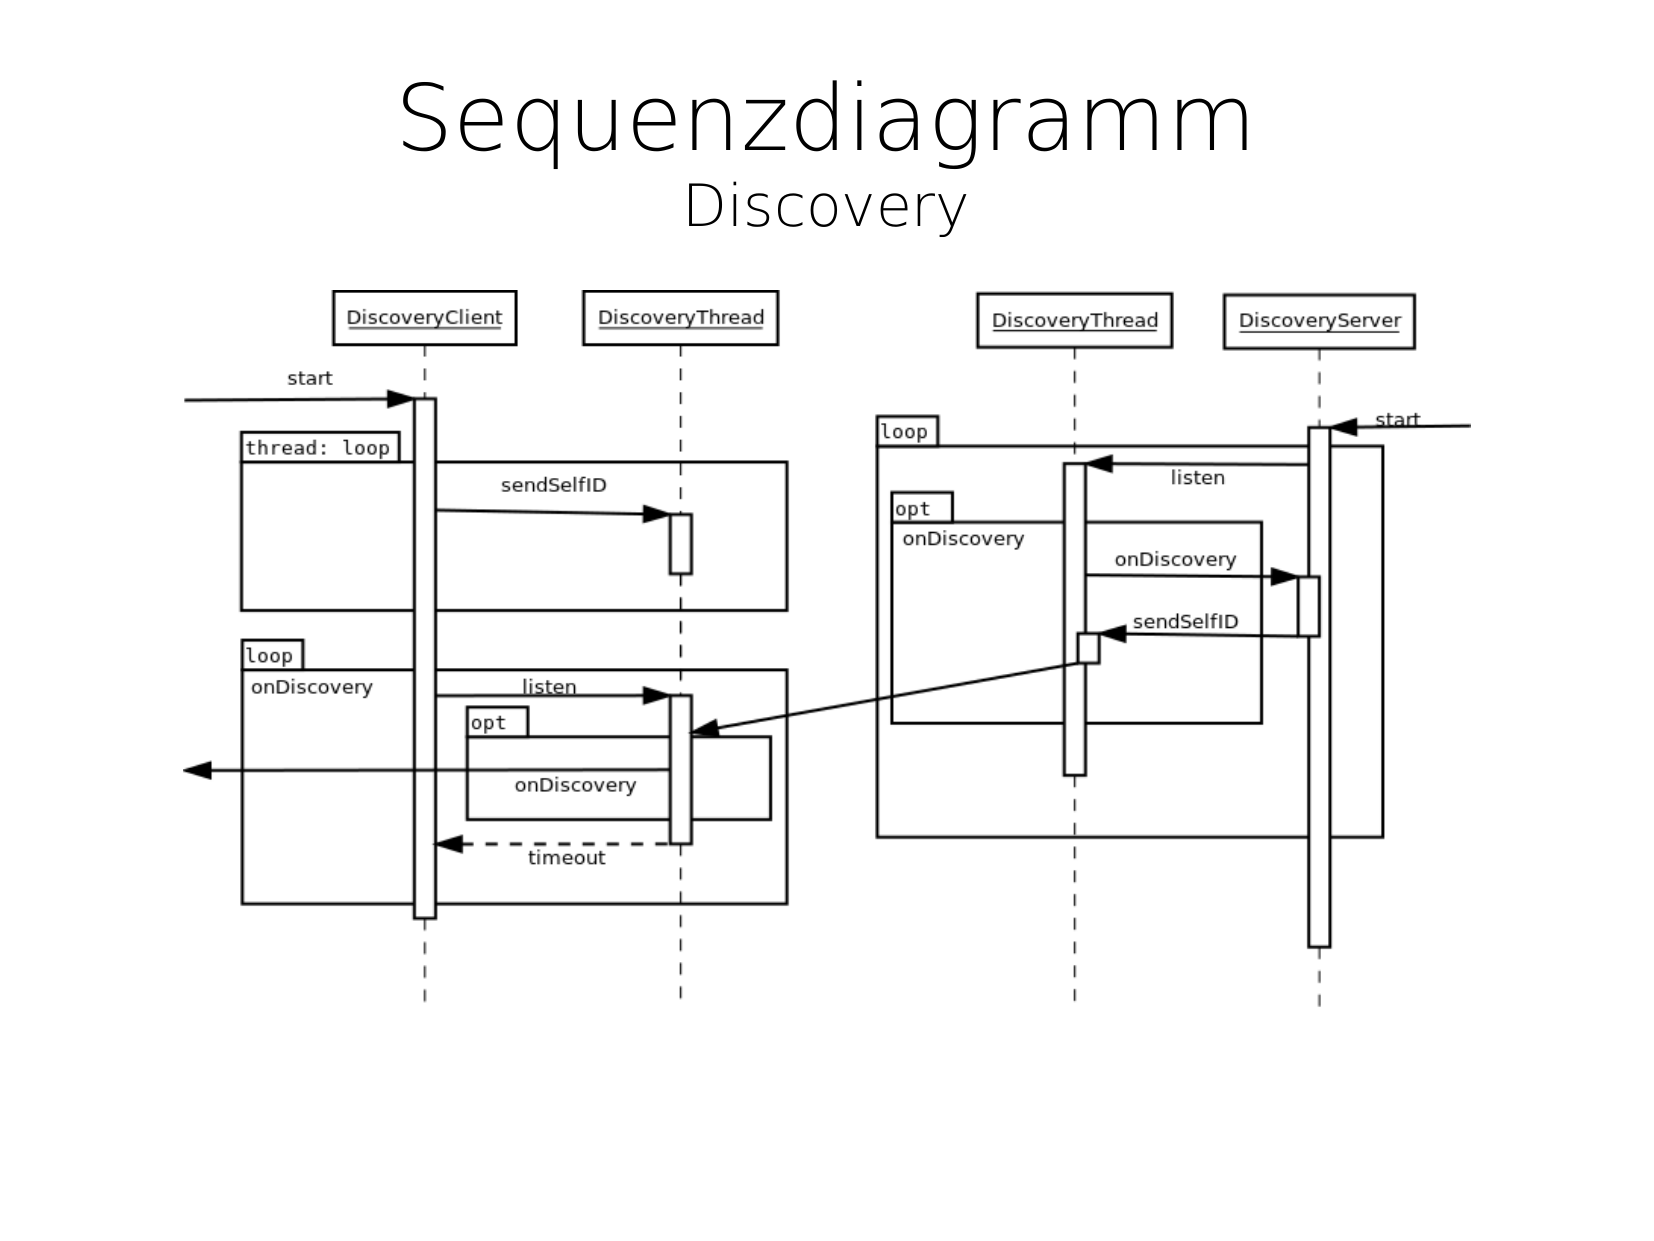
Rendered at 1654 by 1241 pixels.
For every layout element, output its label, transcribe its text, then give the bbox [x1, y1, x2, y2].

picture [183, 290, 1471, 1010]
title Sequenzdiagramm Discovery [82, 49, 1571, 257]
